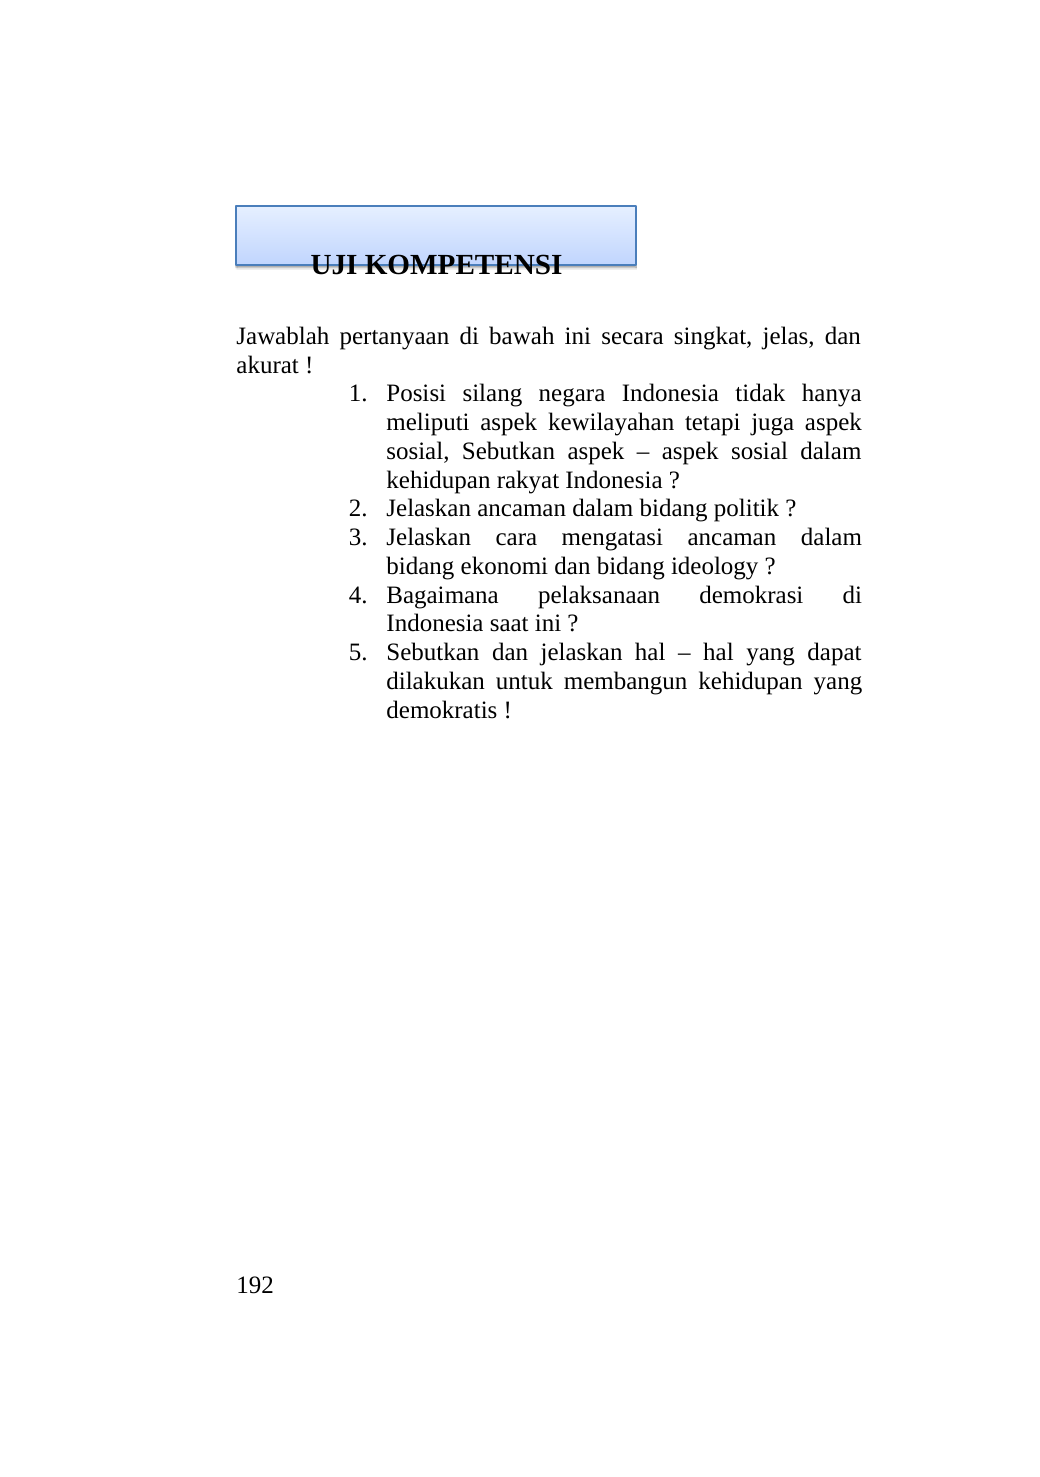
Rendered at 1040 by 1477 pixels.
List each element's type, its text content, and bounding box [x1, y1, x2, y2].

text UJI KOMPETENSI [249, 247, 631, 281]
text Jawablah pertanyaan di bawah ini secara singkat, jelas, dan akurat ! [236, 321, 862, 378]
list Jelaskan ancaman dalam bidang politik ? [349, 493, 862, 522]
list Jelaskan cara mengatasi ancaman dalam bidang ekonomi dan bidang ideology ? [349, 522, 862, 580]
list Sebutkan dan jelaskan hal – hal yang dapat dilakukan untuk membangun kehidupan yang demokratis ! [349, 637, 862, 723]
list Bagaimana pelaksanaan demokrasi di Indonesia saat ini ? [349, 580, 862, 637]
list Posisi silang negara Indonesia tidak hanya meliputi aspek kewilayahan tetapi juga aspek sosial, Sebutkan aspek – aspek sosial dalam kehidupan rakyat Indonesia ? [349, 378, 862, 493]
